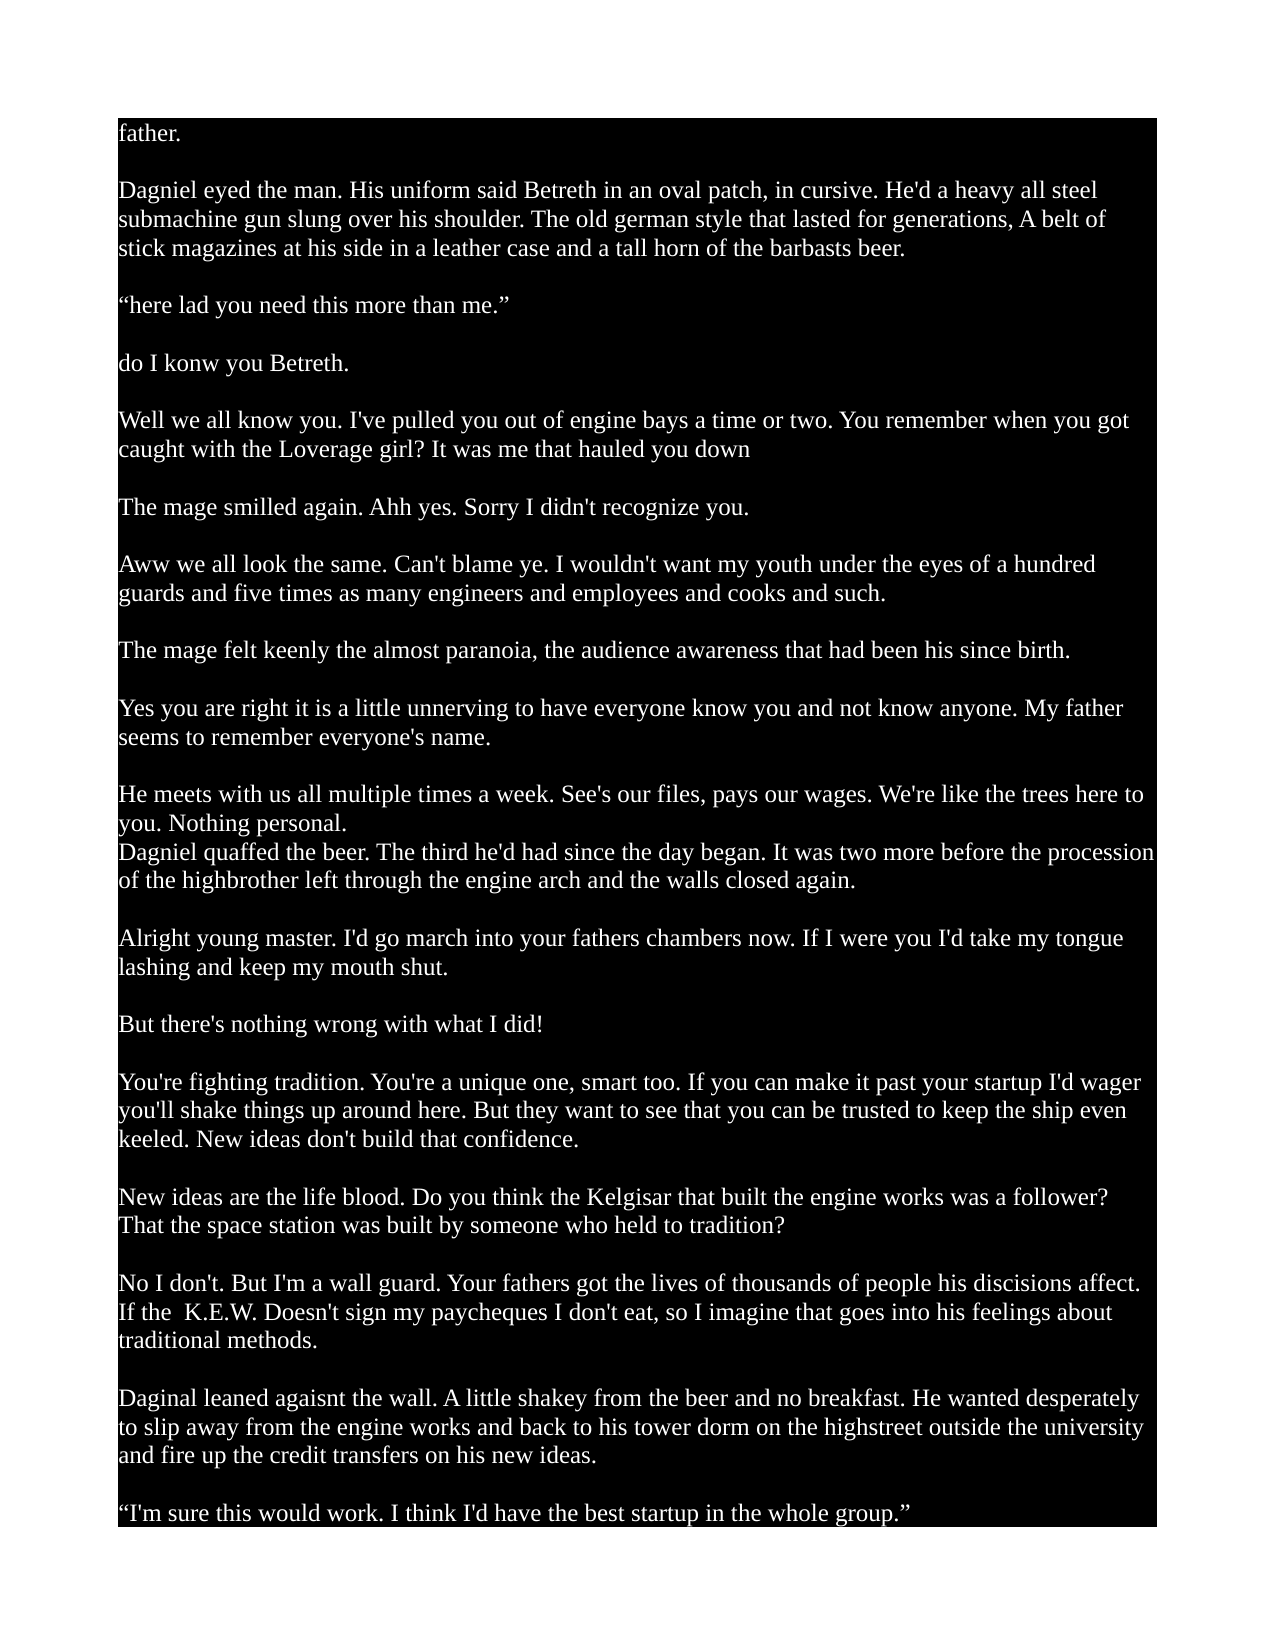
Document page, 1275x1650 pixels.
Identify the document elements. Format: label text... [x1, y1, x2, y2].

text Daginal leaned agaisnt the wall. A little shakey from the beer and no breakfast. He wanted desperately to slip away from the engine works and back to his tower dorm on the highstreet outside the university and fire up the credit transfers on his new ideas. “I'm sure this would work. I think I'd have the best startup in the whole group.” [118, 1383, 1157, 1527]
text father. [118, 118, 1157, 147]
text Dagniel eyed the man. His uniform said Betreth in an oval patch, in cursive. He'd a heavy all steel submachine gun slung over his shoulder. The old german style that lasted for generations, A belt of stick magazines at his side in a leather case and a tall horn of the barbasts beer. “here lad you need this more than me.” do I konw you Betreth. Well we all know you. I've pulled you out of engine bays a time or two. You remember when you got caught with the Loverage girl? It was me that hauled you down [118, 176, 1157, 463]
text The mage smilled again. Ahh yes. Sorry I didn't recognize you. Aww we all look the same. Can't blame ye. I wouldn't want my youth under the eyes of a hundred guards and five times as many engineers and employees and cooks and such. The mage felt keenly the almost paranoia, the audience awareness that had been his since birth. Yes you are right it is a little unnerving to have everyone know you and not know anyone. My father seems to remember everyone's name. He meets with us all multiple times a week. See's our files, pays our wages. We're like the trees here to you. Nothing personal. Dagniel quaffed the beer. The third he'd had since the day began. It was two more before the procession of the highbrother left through the engine arch and the walls closed again. Alright young master. I'd go march into your fathers chambers now. If I were you I'd take my tongue lashing and keep my mouth shut. But there's nothing wrong with what I did! You're fighting tradition. You're a unique one, smart too. If you can make it past your startup I'd wager you'll shake things up around here. But they want to see that you can be trusted to keep the ship even keeled. New ideas don't build that confidence. New ideas are the life blood. Do you think the Kelgisar that built the engine works was a follower? That the space station was built by someone who held to tradition? No I don't. But I'm a wall guard. Your fathers got the lives of thousands of people his discisions affect. If the K.E.W. Doesn't sign my paycheques I don't eat, so I imagine that goes into his feelings about traditional methods. [118, 492, 1157, 1354]
